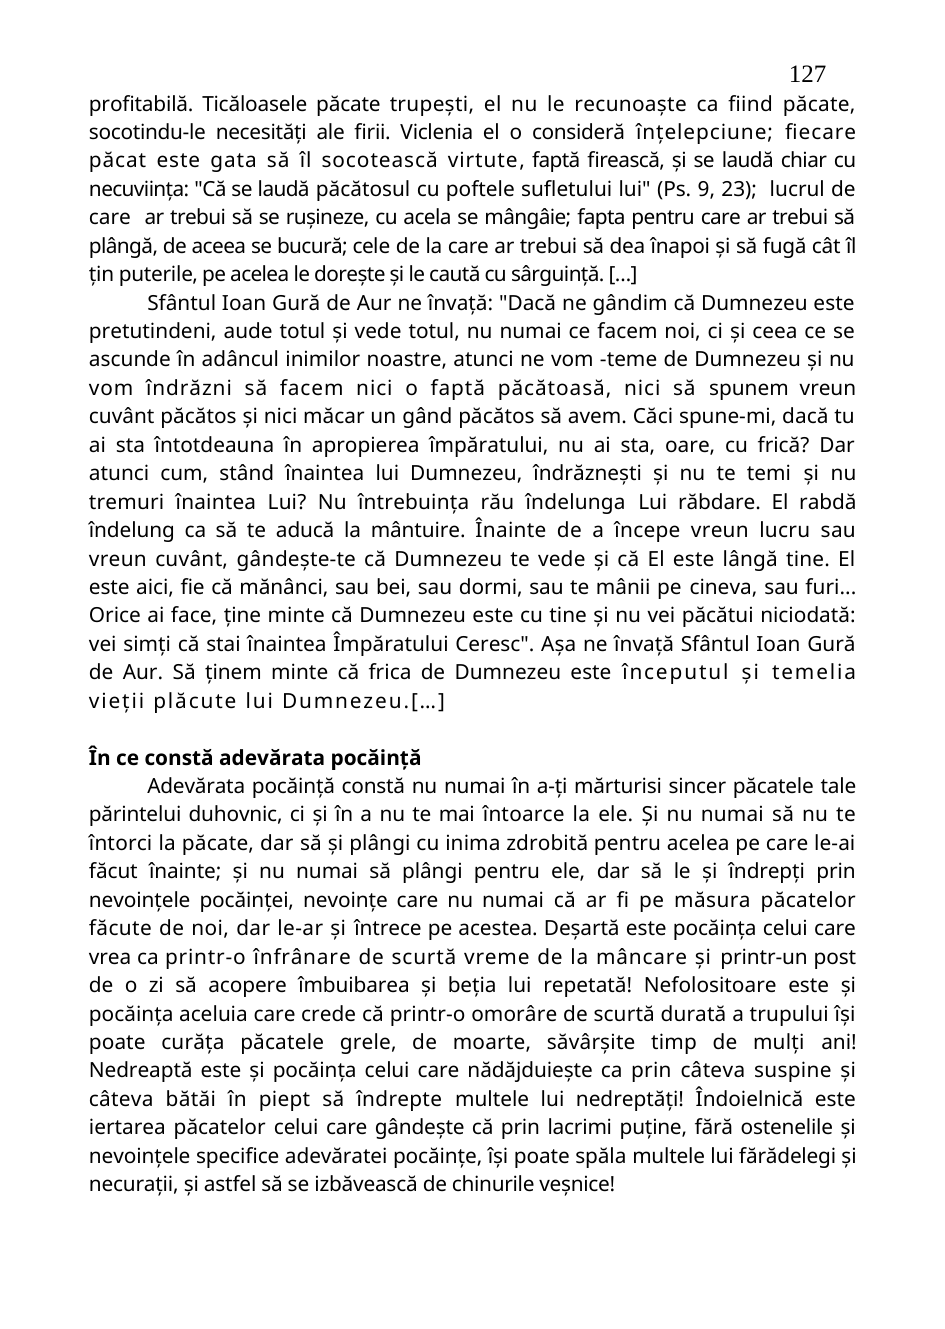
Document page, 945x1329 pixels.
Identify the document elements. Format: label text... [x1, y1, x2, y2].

text Adevărata pocăinţă constă nu numai în a-ţi mărturisi sincer păcatele tale părintelui duhovnic, ci şi în a nu te mai întoarce la ele. Şi nu numai să nu te întorci la păcate, dar să şi plângi cu inima zdrobită pentru acelea pe care le-ai făcut înainte; şi nu numai să plângi pentru ele, dar să le şi îndrepţi prin nevoinţele pocăinţei, nevoinţe care nu numai că ar fi pe măsura păcatelor făcute de noi, dar le-ar şi întrece pe acestea. Deşartă este pocăinţa celui care vrea ca printr-o înfrânare de scurtă vreme de la mâncare şi printr-un post de o zi să acopere îmbuibarea şi beţia lui repetată! Nefolositoare este şi pocăinţa aceluia care crede că printr-o omorâre de scurtă durată a trupului îşi poate curăţa păcatele grele, de moarte, săvârşite timp de mulţi ani! Nedreaptă este şi pocăinţa celui care nădăjduieşte ca prin câteva suspine şi câteva bătăi în piept să îndrepte multele lui nedreptăţi! Îndoielnică este iertarea păcatelor celui care gândeşte că prin lacrimi puţine, fără ostenelile şi nevoinţele specifice adevăratei pocăinţe, îşi poate spăla multele lui fărădelegi şi necuraţii, şi astfel să se izbăvească de chinurile veşnice! [89, 771, 856, 1198]
text profitabilă. Ticăloasele păcate trupeşti, el nu le recunoaşte ca fiind păcate, socotindu-le necesităţi ale firii. Viclenia el o consideră înţelepciune; fiecare păcat este gata să îl socotească virtute, faptă firească, şi se laudă chiar cu necuviinţa: "Că se laudă păcătosul cu poftele sufletului lui" (Ps. 9, 23); lucrul de care ar trebui să se ruşineze, cu acela se mângâie; fapta pentru care ar trebui să plângă, de aceea se bucură; cele de la care ar trebui să dea înapoi şi să fugă cât îl ţin puterile, pe acelea le doreşte şi le caută cu sârguinţă. […] [89, 89, 856, 288]
text Sfântul Ioan Gură de Aur ne învaţă: "Dacă ne gândim că Dumnezeu este pretutindeni, aude totul şi vede totul, nu numai ce facem noi, ci şi ceea ce se ascunde în adâncul inimilor noastre, atunci ne vom -teme de Dumnezeu şi nu vom îndrăzni să facem nici o faptă păcătoasă, nici să spunem vreun cuvânt păcătos şi nici măcar un gând păcătos să avem. Căci spune-mi, dacă tu ai sta întotdeauna în apropierea împăratului, nu ai sta, oare, cu frică? Dar atunci cum, stând înaintea lui Dumnezeu, îndrăzneşti şi nu te temi şi nu tremuri înaintea Lui? Nu întrebuinţa rău îndelunga Lui răbdare. El rabdă îndelung ca să te aducă la mântuire. Înainte de a începe vreun lucru sau vreun cuvânt, gândeşte-te că Dumnezeu te vede şi că El este lângă tine. El este aici, fie că mănânci, sau bei, sau dormi, sau te mânii pe cineva, sau furi... Orice ai face, ţine minte că Dumnezeu este cu tine şi nu vei păcătui niciodată: vei simţi că stai înaintea Împăratului Ceresc". Aşa ne învaţă Sfântul Ioan Gură de Aur. Să ţinem minte că frica de Dumnezeu este începutul şi temelia vieţii plăcute lui Dumnezeu.[…] [89, 288, 856, 714]
text În ce constă adevărata pocăinţă [89, 743, 856, 771]
